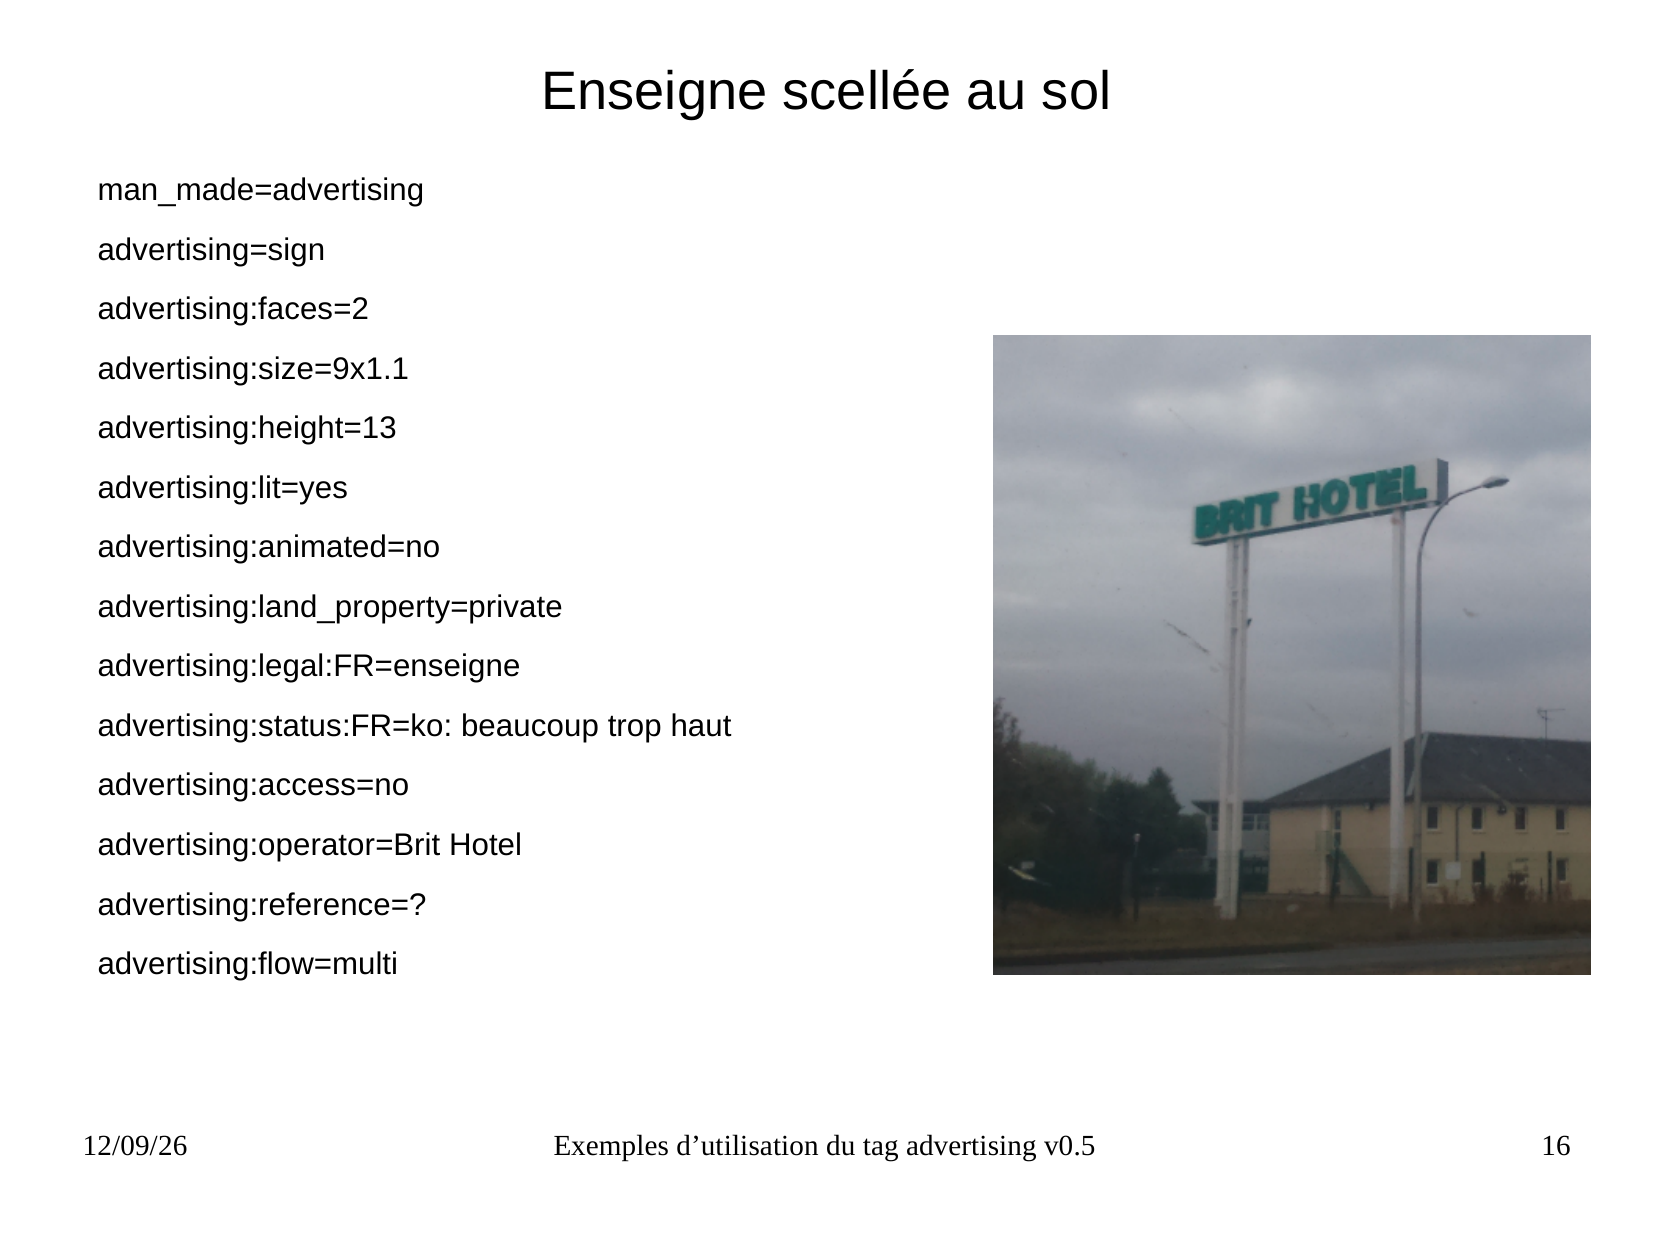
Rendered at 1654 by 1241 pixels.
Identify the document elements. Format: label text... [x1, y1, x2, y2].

text_box man_made=advertising advertising=sign advertising:faces=2 advertising:size=9x1.1 advertising:height=13 advertising:lit=yes advertising:animated=no advertising:land_property=private advertising:legal:FR=enseigne advertising:status:FR=ko: beaucoup trop haut advertising:access=no advertising:operator=Brit Hotel advertising:reference=? advertising:flow=multi [82, 165, 781, 989]
picture [993, 335, 1591, 976]
title Enseigne scellée au sol [82, 30, 1571, 152]
